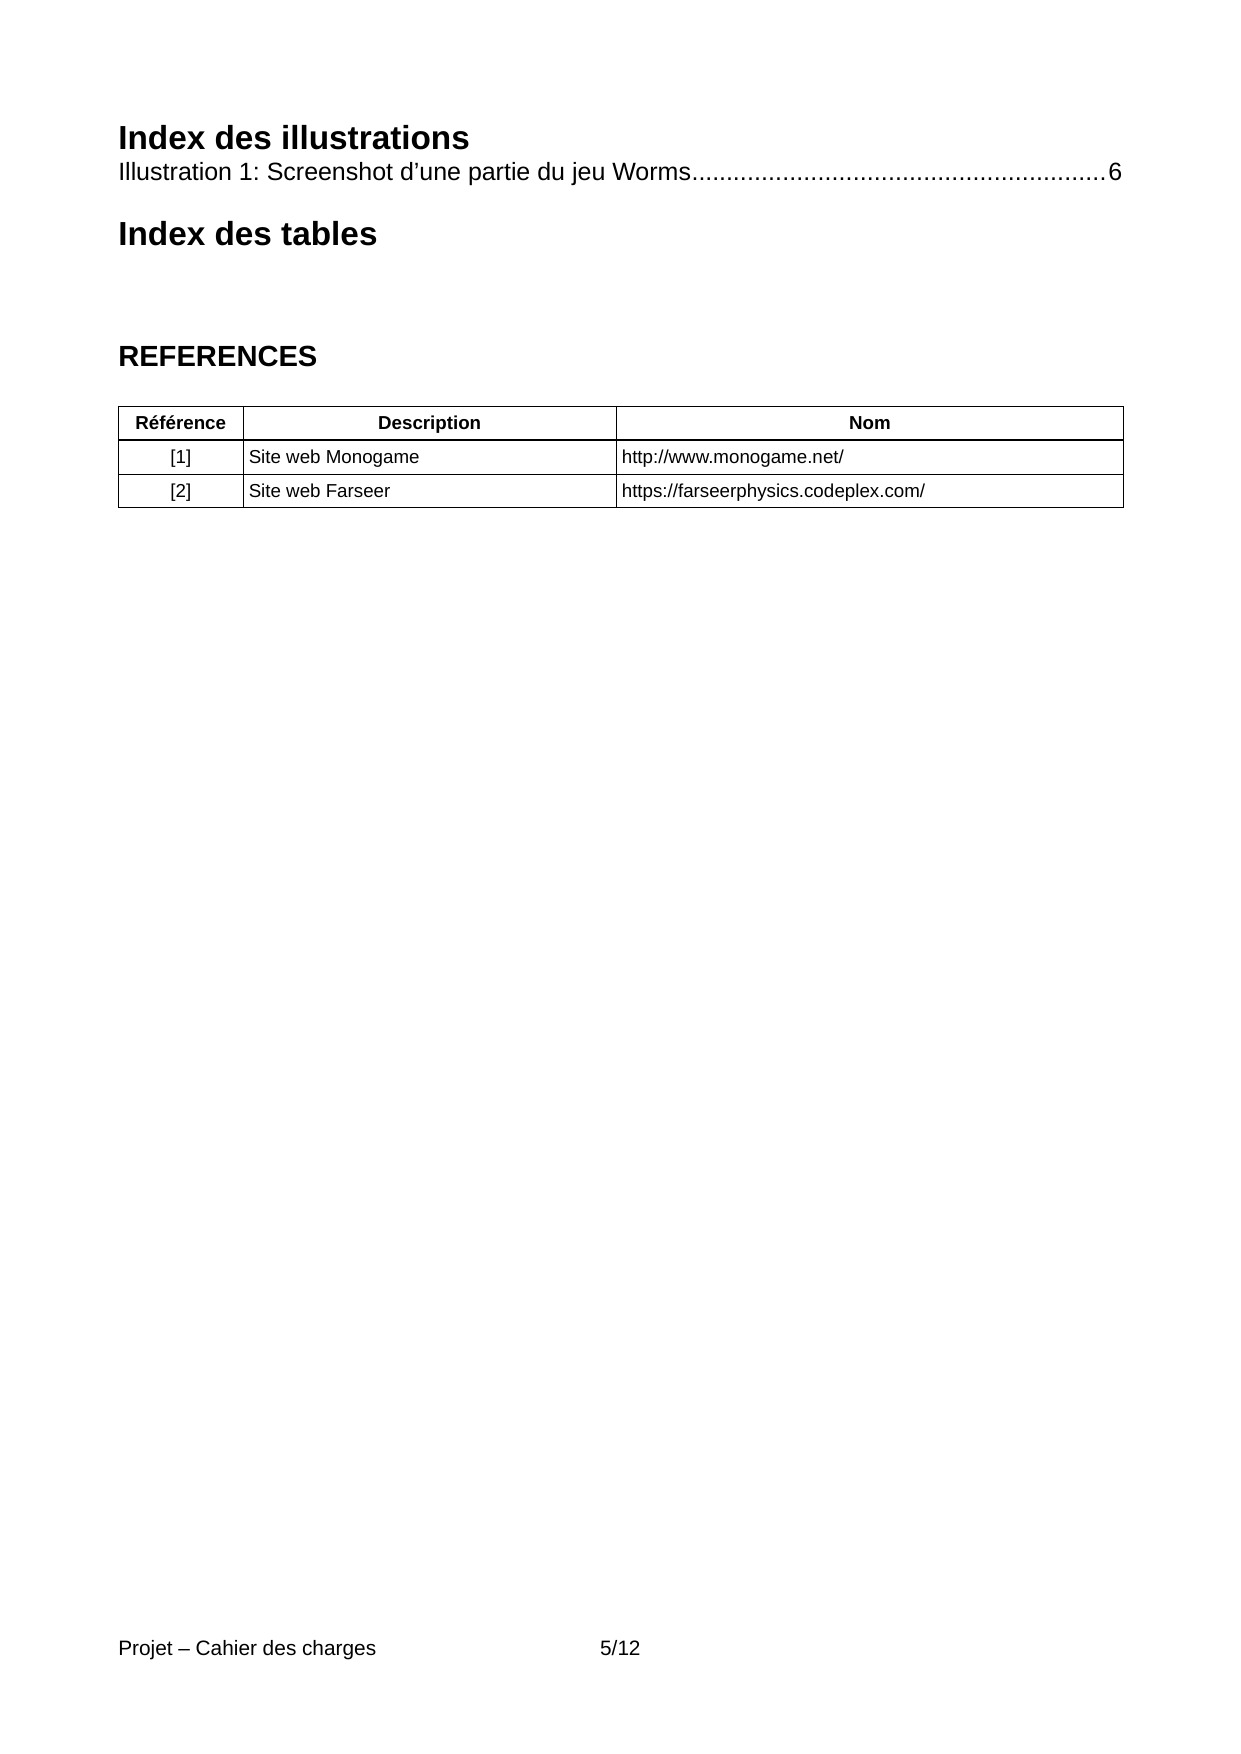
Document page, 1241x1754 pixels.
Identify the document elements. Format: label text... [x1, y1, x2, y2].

text Illustration 1: Screenshot d’une partie du jeu Worms 6 [118, 157, 1122, 185]
table_header [2] [119, 475, 243, 507]
table_header http://www.monogame.net/ [617, 441, 1123, 473]
subtitle Index des illustrations [118, 118, 1122, 157]
table_header https://farseerphysics.codeplex.com/ [617, 475, 1123, 507]
table_header Site web Monogame [244, 441, 616, 473]
text REFERENCES [118, 339, 1122, 406]
table_header Référence [119, 407, 243, 439]
table_header [1] [119, 441, 243, 473]
subtitle Index des tables [118, 214, 1122, 252]
table_header Description [244, 407, 616, 439]
table_header Site web Farseer [244, 475, 616, 507]
table_header Nom [617, 407, 1123, 439]
